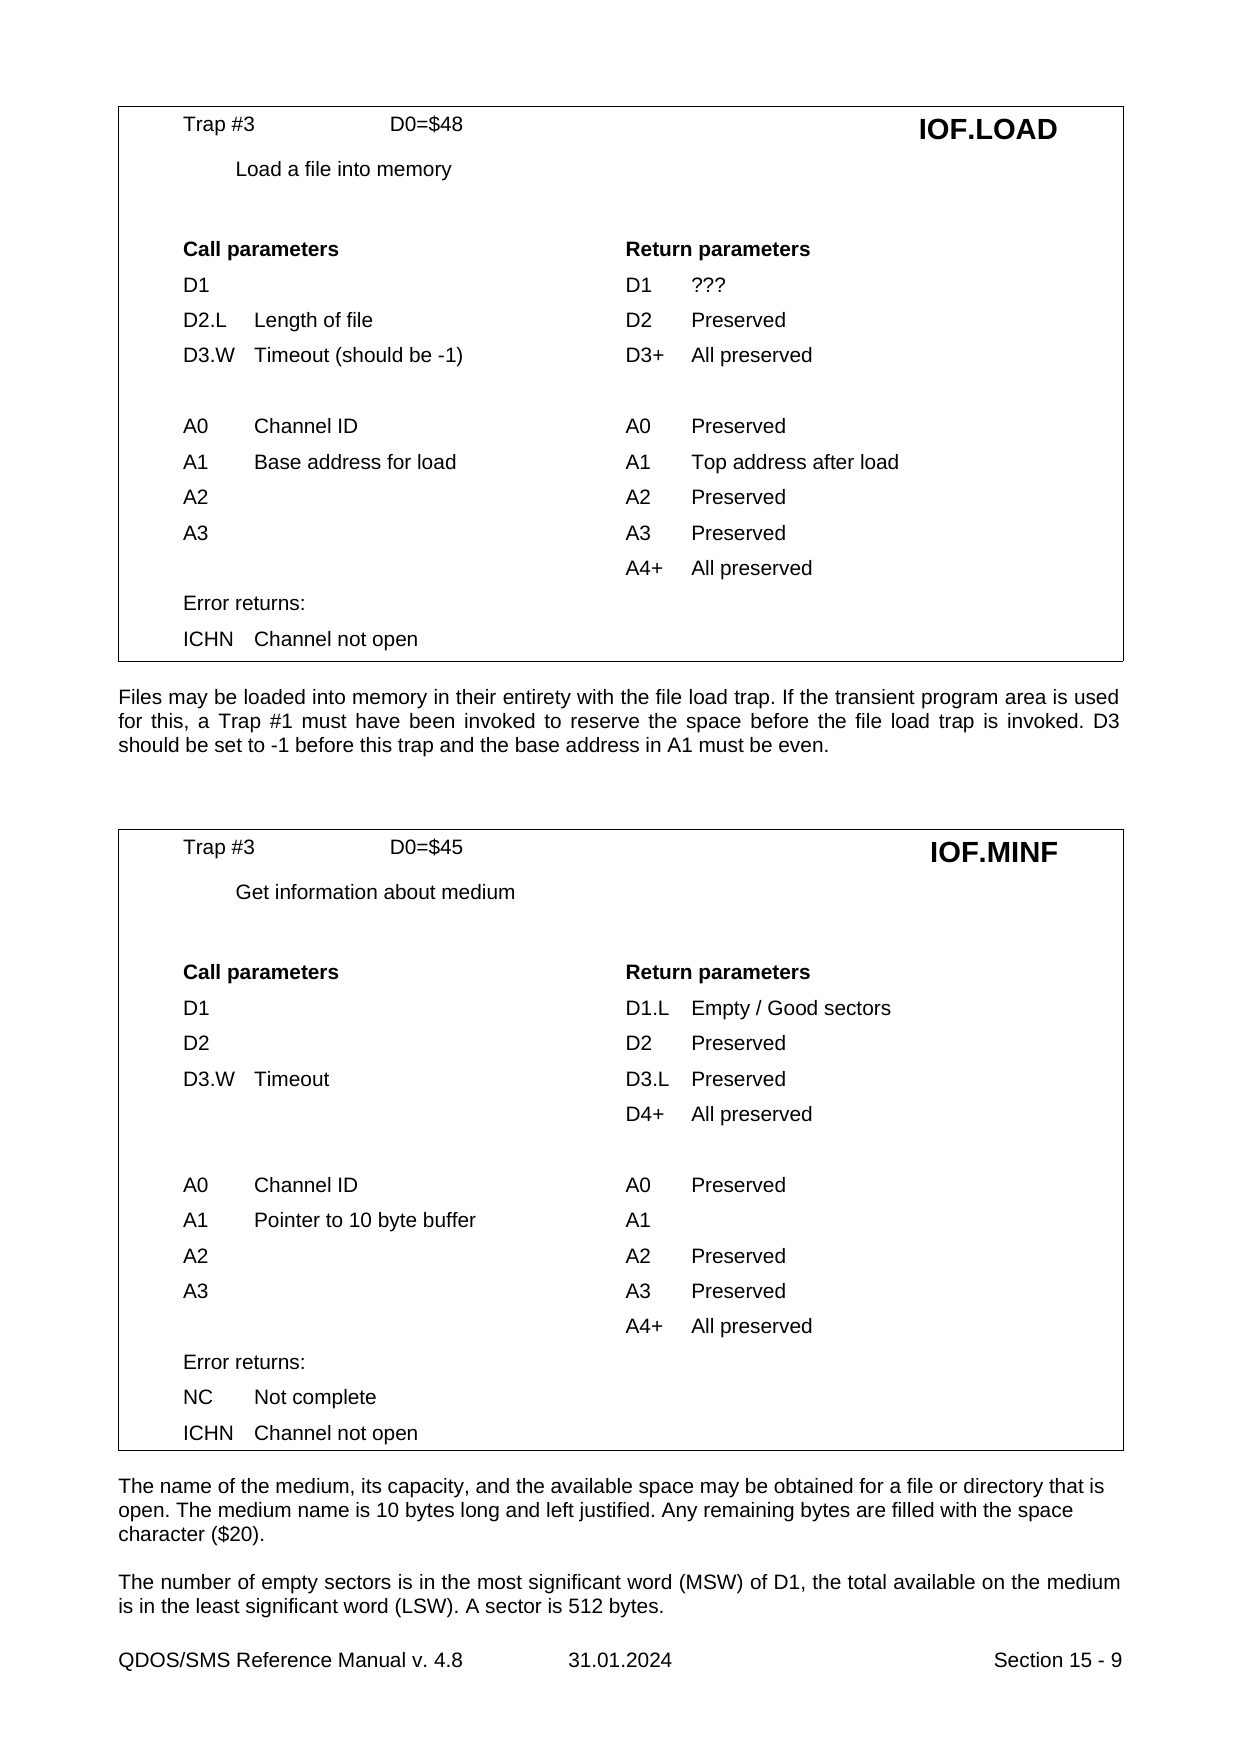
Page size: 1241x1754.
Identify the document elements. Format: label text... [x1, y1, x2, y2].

text The number of empty sectors is in the most significant word (MSW) of D1, the total available on the medium is in the least significant word (LSW). A sector is 512 bytes. [118, 1570, 1122, 1618]
table_cell Preserved [685, 515, 1063, 550]
table_cell Not complete [248, 1380, 1063, 1415]
table_cell D4+ [620, 1096, 685, 1132]
table_cell [177, 373, 248, 408]
table_cell [119, 955, 177, 990]
table_cell [1064, 1025, 1123, 1061]
table_cell [1064, 1203, 1123, 1238]
table_cell D1.L [620, 990, 685, 1025]
table_cell [248, 550, 620, 586]
table_cell [119, 479, 177, 515]
table_cell A4+ [620, 1309, 685, 1344]
table_header [1064, 830, 1123, 874]
table_header D0=$45 [384, 830, 620, 874]
table_cell [119, 1025, 177, 1061]
table_cell [1064, 1380, 1123, 1415]
table_cell Channel not open [248, 1415, 1063, 1450]
table_cell A3 [620, 515, 685, 550]
table_cell [119, 1273, 177, 1309]
table_cell [1064, 515, 1123, 550]
table_cell A4+ [620, 550, 685, 586]
table_cell ICHN [177, 621, 248, 661]
table_cell [1064, 1273, 1123, 1309]
table_cell A2 [620, 479, 685, 515]
table_cell A3 [620, 1273, 685, 1309]
table_cell [248, 267, 620, 302]
table_header IOF.LOAD [620, 107, 1063, 151]
table_cell Preserved [685, 1238, 1063, 1273]
table_cell Preserved [685, 479, 1063, 515]
table_cell [1064, 191, 1123, 231]
table_cell A1 [620, 444, 685, 479]
table_cell Preserved [685, 1167, 1063, 1202]
table_cell [620, 191, 1063, 231]
table_cell [1064, 1344, 1123, 1379]
table_cell [119, 550, 177, 586]
table_cell A0 [177, 1167, 248, 1202]
table_header [1064, 107, 1123, 151]
table_cell Timeout (should be -1) [248, 338, 620, 373]
table_cell Pointer to 10 byte buffer [248, 1203, 620, 1238]
table_cell [248, 1238, 620, 1273]
table_cell A1 [620, 1203, 685, 1238]
table_cell [119, 1096, 177, 1132]
table_cell A2 [620, 1238, 685, 1273]
table_cell [119, 409, 177, 444]
table_cell [248, 515, 620, 550]
table_cell [119, 1380, 177, 1415]
text The name of the medium, its capacity, and the available space may be obtained for a file or directory that is open. The medium name is 10 bytes long and left justified. Any remaining bytes are filled with the space character ($20). [118, 1474, 1122, 1546]
table_cell [119, 267, 177, 302]
table_cell [1064, 1415, 1123, 1450]
table_cell Top address after load [685, 444, 1063, 479]
table_cell [1064, 302, 1123, 338]
table_cell [119, 990, 177, 1025]
text Files may be loaded into memory in their entirety with the file load trap. If the transient program area is used for this, a Trap #1 must have been invoked to reserve the space before the file load trap is invoked. D3 should be set to -1 before this trap and the base address in A1 must be even. [118, 685, 1122, 757]
table_cell [1064, 586, 1123, 621]
table_cell [119, 914, 177, 954]
table_cell [685, 1132, 1063, 1167]
table_cell D3.L [620, 1061, 685, 1096]
table_cell [119, 1344, 177, 1379]
table_cell [1064, 1309, 1123, 1344]
table_cell [119, 1167, 177, 1202]
table_cell [177, 914, 620, 954]
table_cell [1064, 409, 1123, 444]
table_cell D3.W [177, 1061, 248, 1096]
table_cell [119, 1132, 177, 1167]
table_cell [1064, 874, 1123, 914]
table_cell A1 [177, 444, 248, 479]
table_cell [177, 550, 248, 586]
table_cell D2 [620, 302, 685, 338]
table_cell All preserved [685, 338, 1063, 373]
table_cell Preserved [685, 1273, 1063, 1309]
table_cell [1064, 914, 1123, 954]
table_cell D1 [177, 990, 248, 1025]
table_cell Empty / Good sectors [685, 990, 1063, 1025]
table_cell [177, 1309, 248, 1344]
table_cell A2 [177, 479, 248, 515]
table_cell [119, 302, 177, 338]
table_cell Error returns: [177, 586, 1063, 621]
table_cell [177, 874, 230, 914]
table_cell All preserved [685, 550, 1063, 586]
table_cell D2 [177, 1025, 248, 1061]
table_cell [119, 874, 177, 914]
table_cell Preserved [685, 409, 1063, 444]
table_header IOF.MINF [620, 830, 1063, 874]
table_cell [119, 1415, 177, 1450]
table_cell [248, 1273, 620, 1309]
table_cell Length of file [248, 302, 620, 338]
table_cell D2 [620, 1025, 685, 1061]
table_cell [119, 373, 177, 408]
table_cell Call parameters [177, 231, 620, 267]
table_cell All preserved [685, 1096, 1063, 1132]
table_cell A0 [177, 409, 248, 444]
table_cell [1064, 1132, 1123, 1167]
table_header Trap #3 [177, 107, 384, 151]
table_cell [248, 1025, 620, 1061]
table_cell [119, 151, 177, 191]
table_cell [119, 1238, 177, 1273]
table_cell [119, 1309, 177, 1344]
table_cell [1064, 267, 1123, 302]
table_cell A0 [620, 1167, 685, 1202]
table_cell Timeout [248, 1061, 620, 1096]
table_cell Preserved [685, 302, 1063, 338]
table_cell [119, 586, 177, 621]
table_cell Base address for load [248, 444, 620, 479]
table_cell [177, 151, 230, 191]
table_cell [1064, 1238, 1123, 1273]
table_cell [620, 914, 1063, 954]
table_cell [248, 479, 620, 515]
table_cell Error returns: [177, 1344, 1063, 1379]
table_cell Return parameters [620, 955, 1063, 990]
table_cell [620, 1132, 685, 1167]
table_cell D3+ [620, 338, 685, 373]
table_cell [1064, 990, 1123, 1025]
table_cell [685, 1203, 1063, 1238]
table_cell [1064, 479, 1123, 515]
table_cell Channel ID [248, 409, 620, 444]
table_cell A3 [177, 1273, 248, 1309]
table_cell [248, 373, 620, 408]
table_cell All preserved [685, 1309, 1063, 1344]
table_cell [119, 1061, 177, 1096]
table_cell Channel not open [248, 621, 1063, 661]
table_cell Get information about medium [230, 874, 1063, 914]
table_cell [248, 990, 620, 1025]
table_cell [248, 1309, 620, 1344]
table_header Trap #3 [177, 830, 384, 874]
table_cell [1064, 373, 1123, 408]
table_cell [1064, 1167, 1123, 1202]
table_cell A0 [620, 409, 685, 444]
table_cell [119, 621, 177, 661]
table_cell [1064, 444, 1123, 479]
table_cell A2 [177, 1238, 248, 1273]
table_cell [177, 1132, 248, 1167]
table_cell [1064, 231, 1123, 267]
table_cell [1064, 1096, 1123, 1132]
table_cell D1 [177, 267, 248, 302]
table_cell [1064, 621, 1123, 661]
table_header [119, 830, 177, 874]
table_cell D2.L [177, 302, 248, 338]
table_cell ICHN [177, 1415, 248, 1450]
table_cell Call parameters [177, 955, 620, 990]
table_cell [1064, 338, 1123, 373]
table_cell Preserved [685, 1061, 1063, 1096]
table_cell [177, 191, 620, 231]
table_header [119, 107, 177, 151]
table_cell [1064, 955, 1123, 990]
table_cell [119, 515, 177, 550]
table_cell [1064, 151, 1123, 191]
table_cell [119, 231, 177, 267]
table_cell [685, 373, 1063, 408]
table_cell [177, 1096, 248, 1132]
table_cell D1 [620, 267, 685, 302]
table_cell [119, 1203, 177, 1238]
table_cell [1064, 550, 1123, 586]
table_cell Channel ID [248, 1167, 620, 1202]
table_cell [248, 1096, 620, 1132]
table_cell [620, 373, 685, 408]
table_cell D3.W [177, 338, 248, 373]
table_cell [248, 1132, 620, 1167]
table_cell A1 [177, 1203, 248, 1238]
table_cell [119, 444, 177, 479]
table_header D0=$48 [384, 107, 620, 151]
table_cell ??? [685, 267, 1063, 302]
table_cell [1064, 1061, 1123, 1096]
table_cell Preserved [685, 1025, 1063, 1061]
table_cell [119, 338, 177, 373]
table_cell NC [177, 1380, 248, 1415]
table_cell [119, 191, 177, 231]
table_cell A3 [177, 515, 248, 550]
table_cell Load a file into memory [230, 151, 1063, 191]
table_cell Return parameters [620, 231, 1063, 267]
